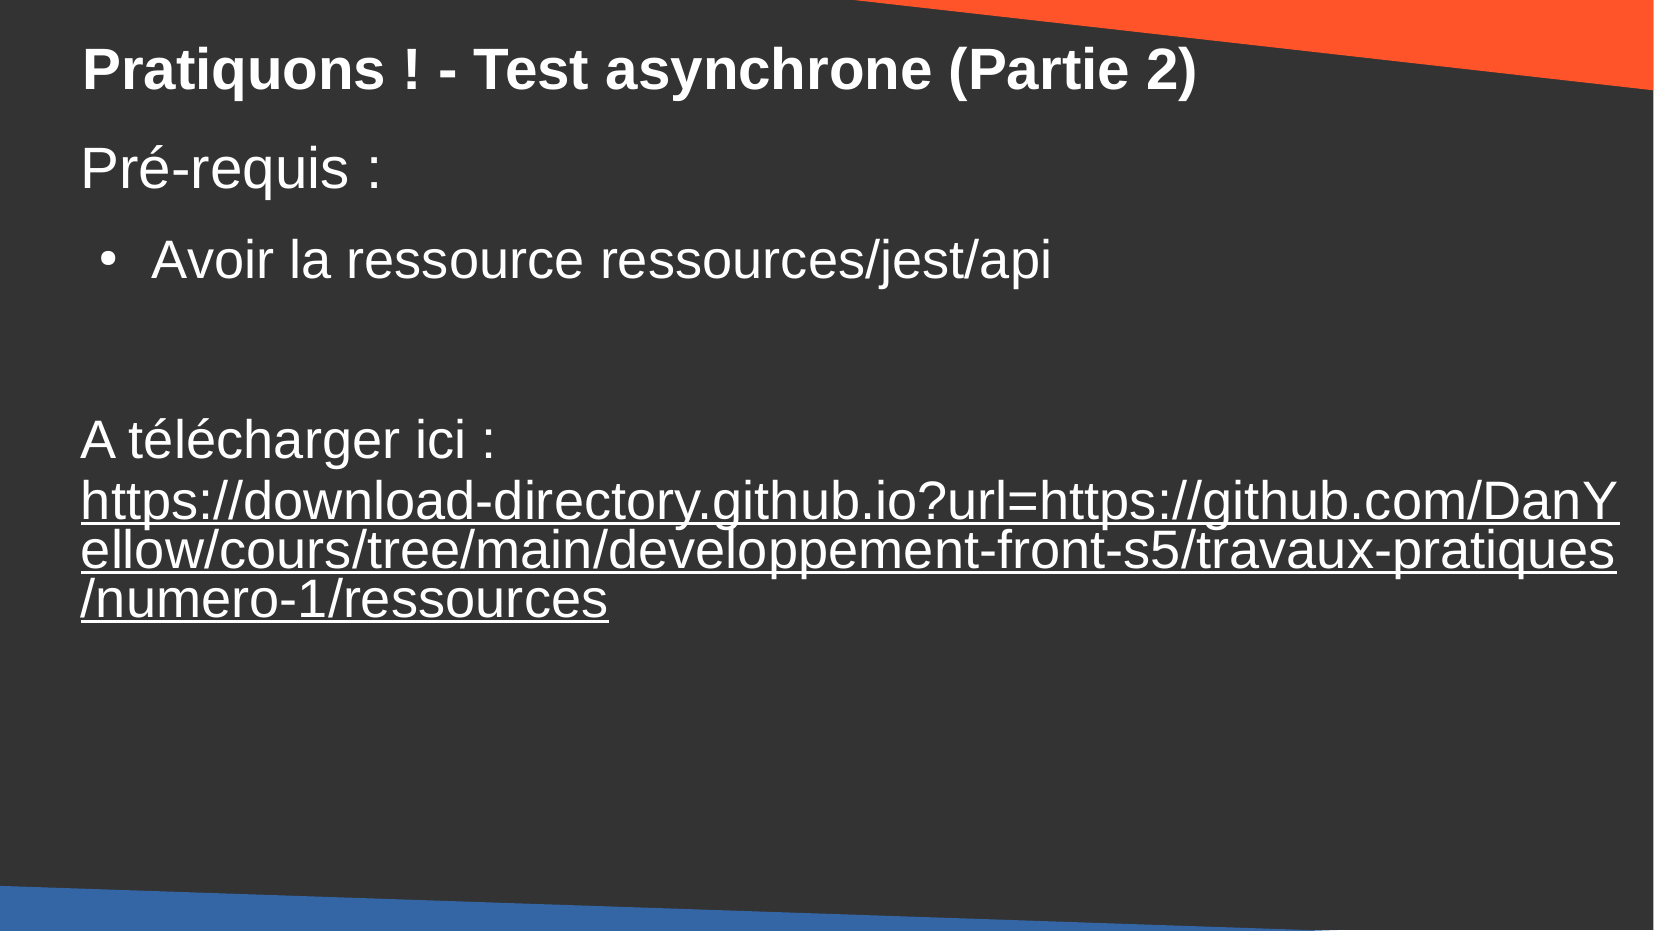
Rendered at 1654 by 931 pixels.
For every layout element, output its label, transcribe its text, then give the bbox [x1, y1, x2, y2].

list Pré-requis : Avoir la ressource ressources/jest/api A télécharger ici : https://download-directory.github.io?url=https://github.com/DanYellow/cours/tree/main/developpement-front-s5/travaux-pratiques/numero-1/ressources [80, 135, 1620, 721]
text_box [853, 0, 1653, 91]
text_box [0, 885, 1337, 931]
title Pratiquons ! - Test asynchrone (Partie 2) [82, 37, 1571, 114]
